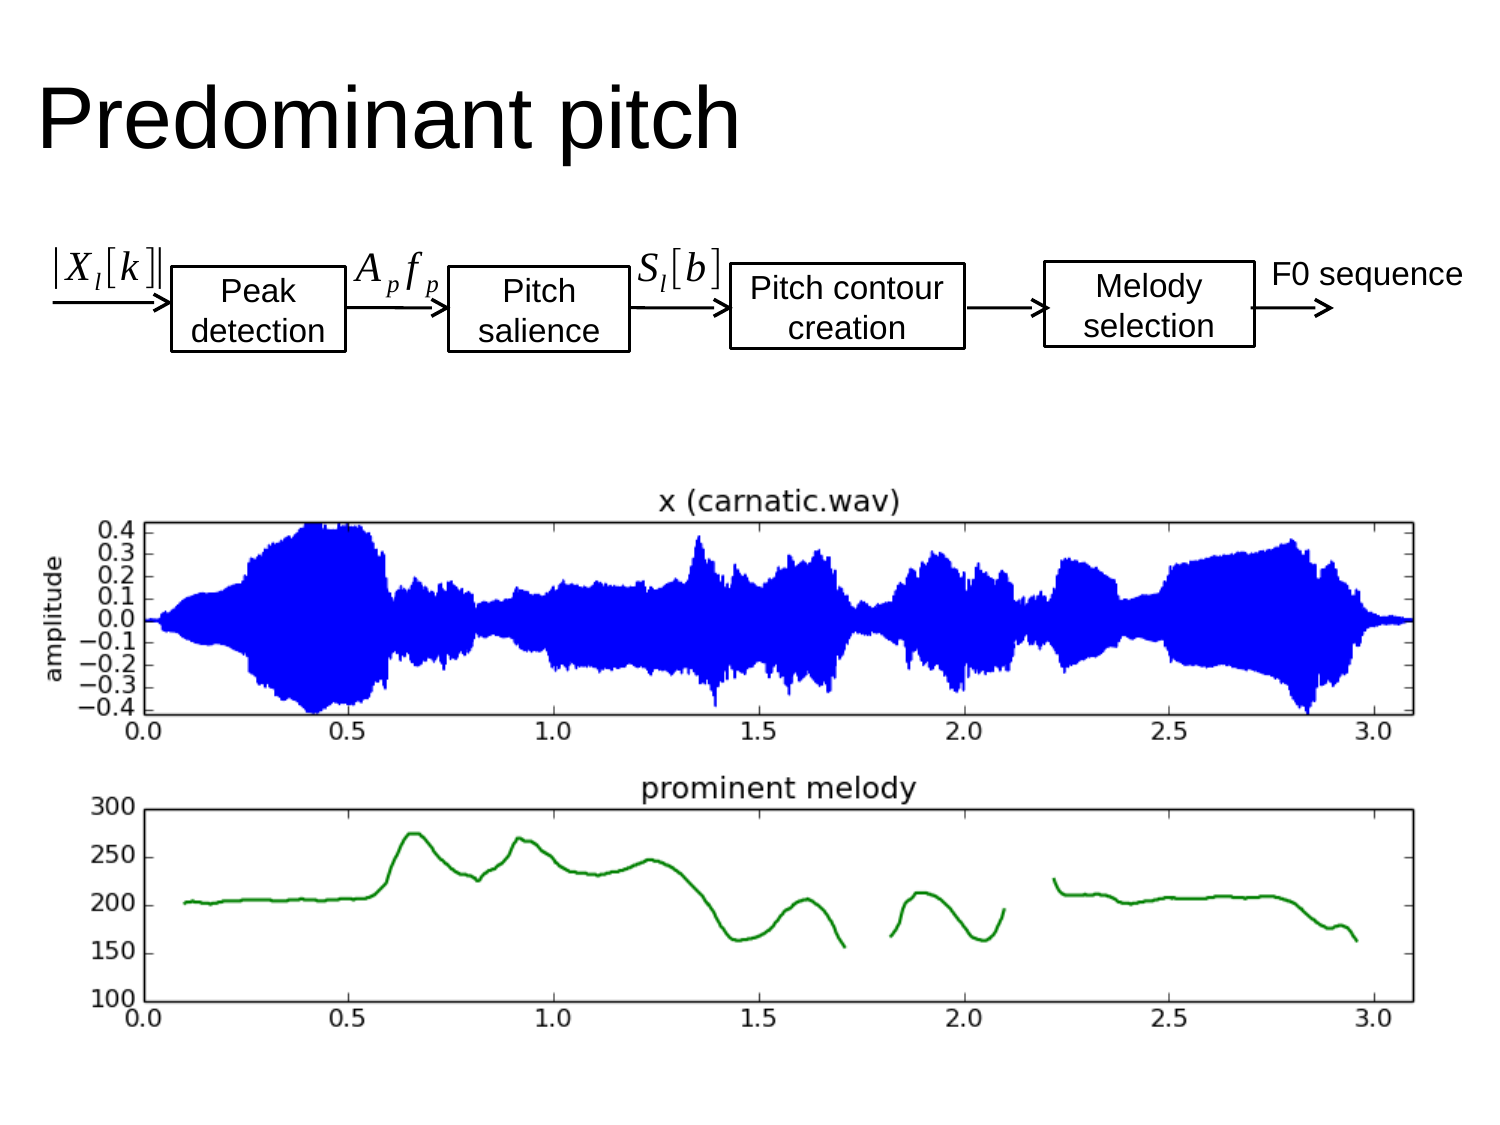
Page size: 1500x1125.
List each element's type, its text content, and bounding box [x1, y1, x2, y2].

picture [15, 462, 1440, 1063]
text_box Pitch contour creation [730, 263, 965, 349]
text_box Melody selection [1044, 261, 1255, 347]
text_box Pitch salience [448, 266, 630, 352]
text_box Peak detection [171, 266, 346, 352]
text_box F0 sequence [1256, 247, 1479, 301]
chart [42, 243, 175, 297]
chart [629, 245, 728, 298]
chart [346, 245, 446, 298]
title Predominant pitch [36, 15, 1450, 221]
